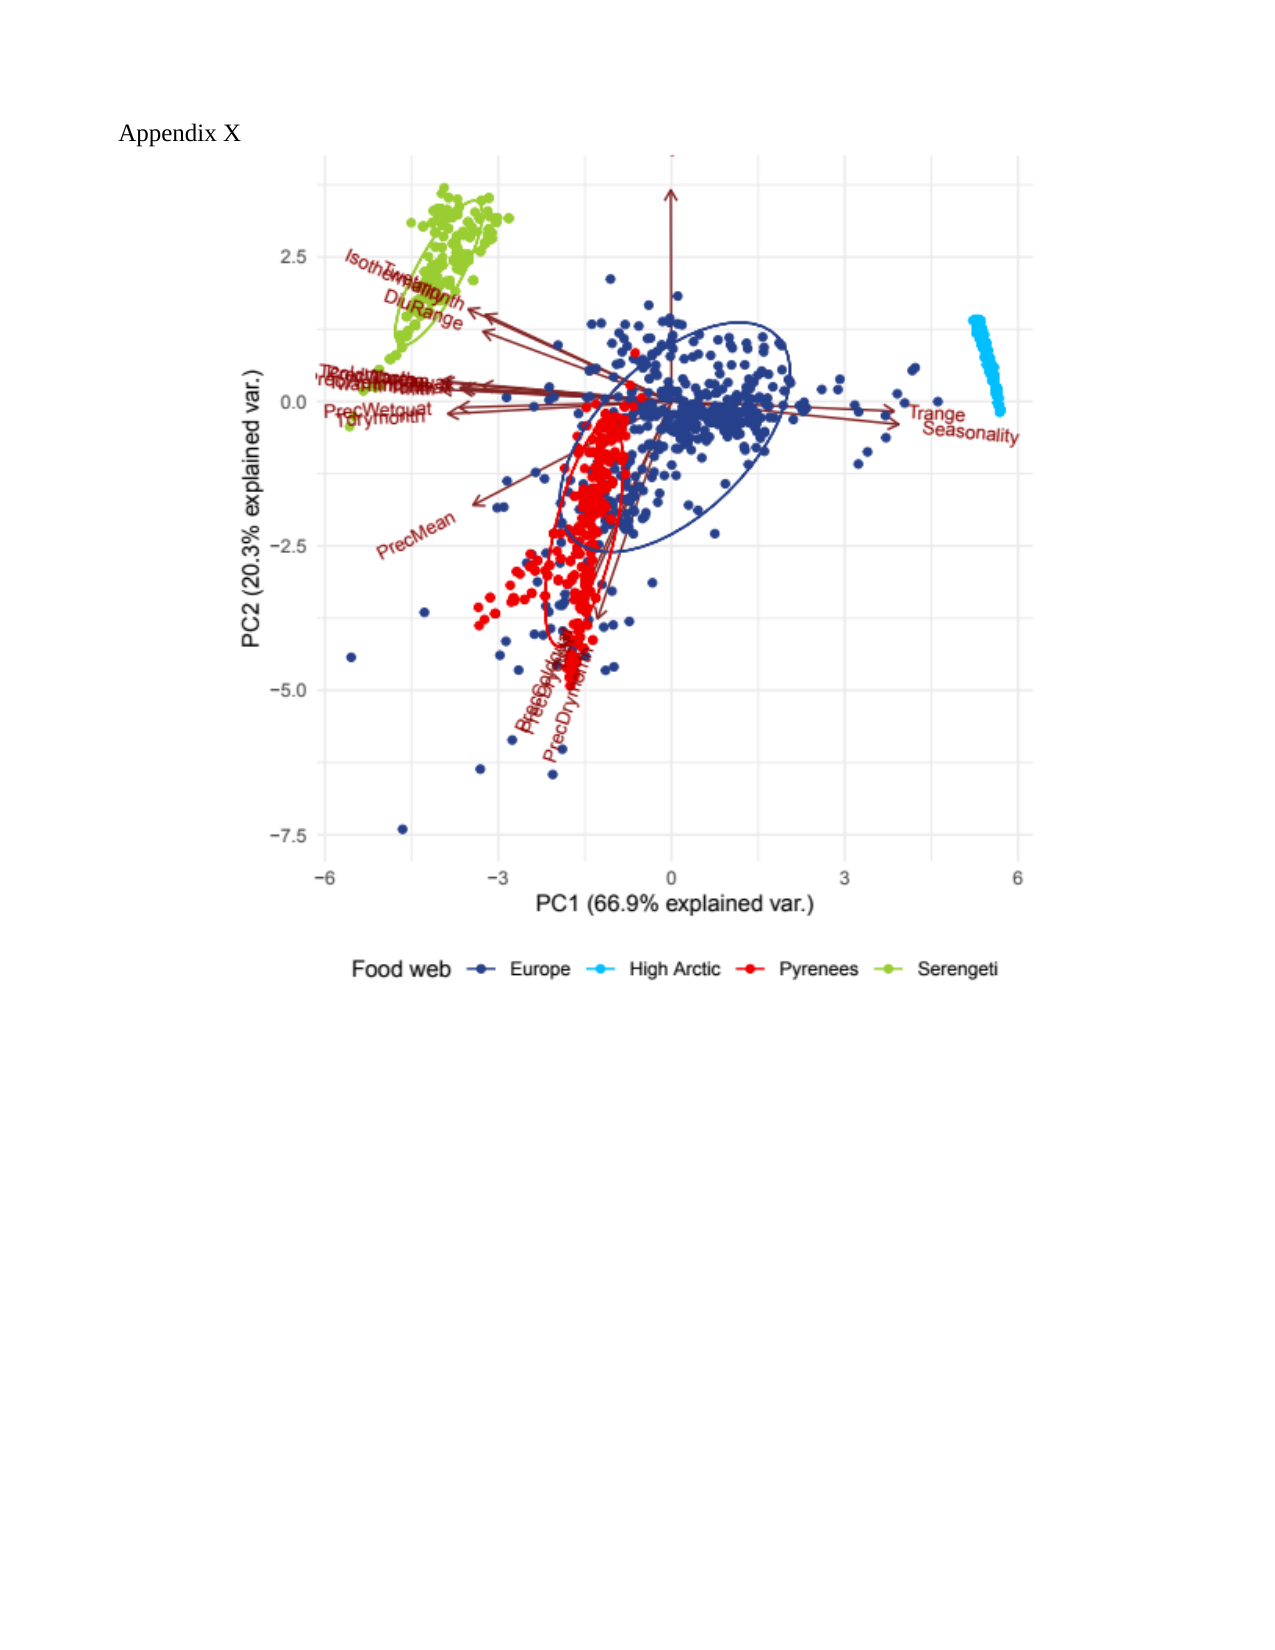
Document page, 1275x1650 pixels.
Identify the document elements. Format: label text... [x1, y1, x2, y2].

text Appendix X [118, 118, 1157, 147]
picture [215, 146, 1061, 1010]
